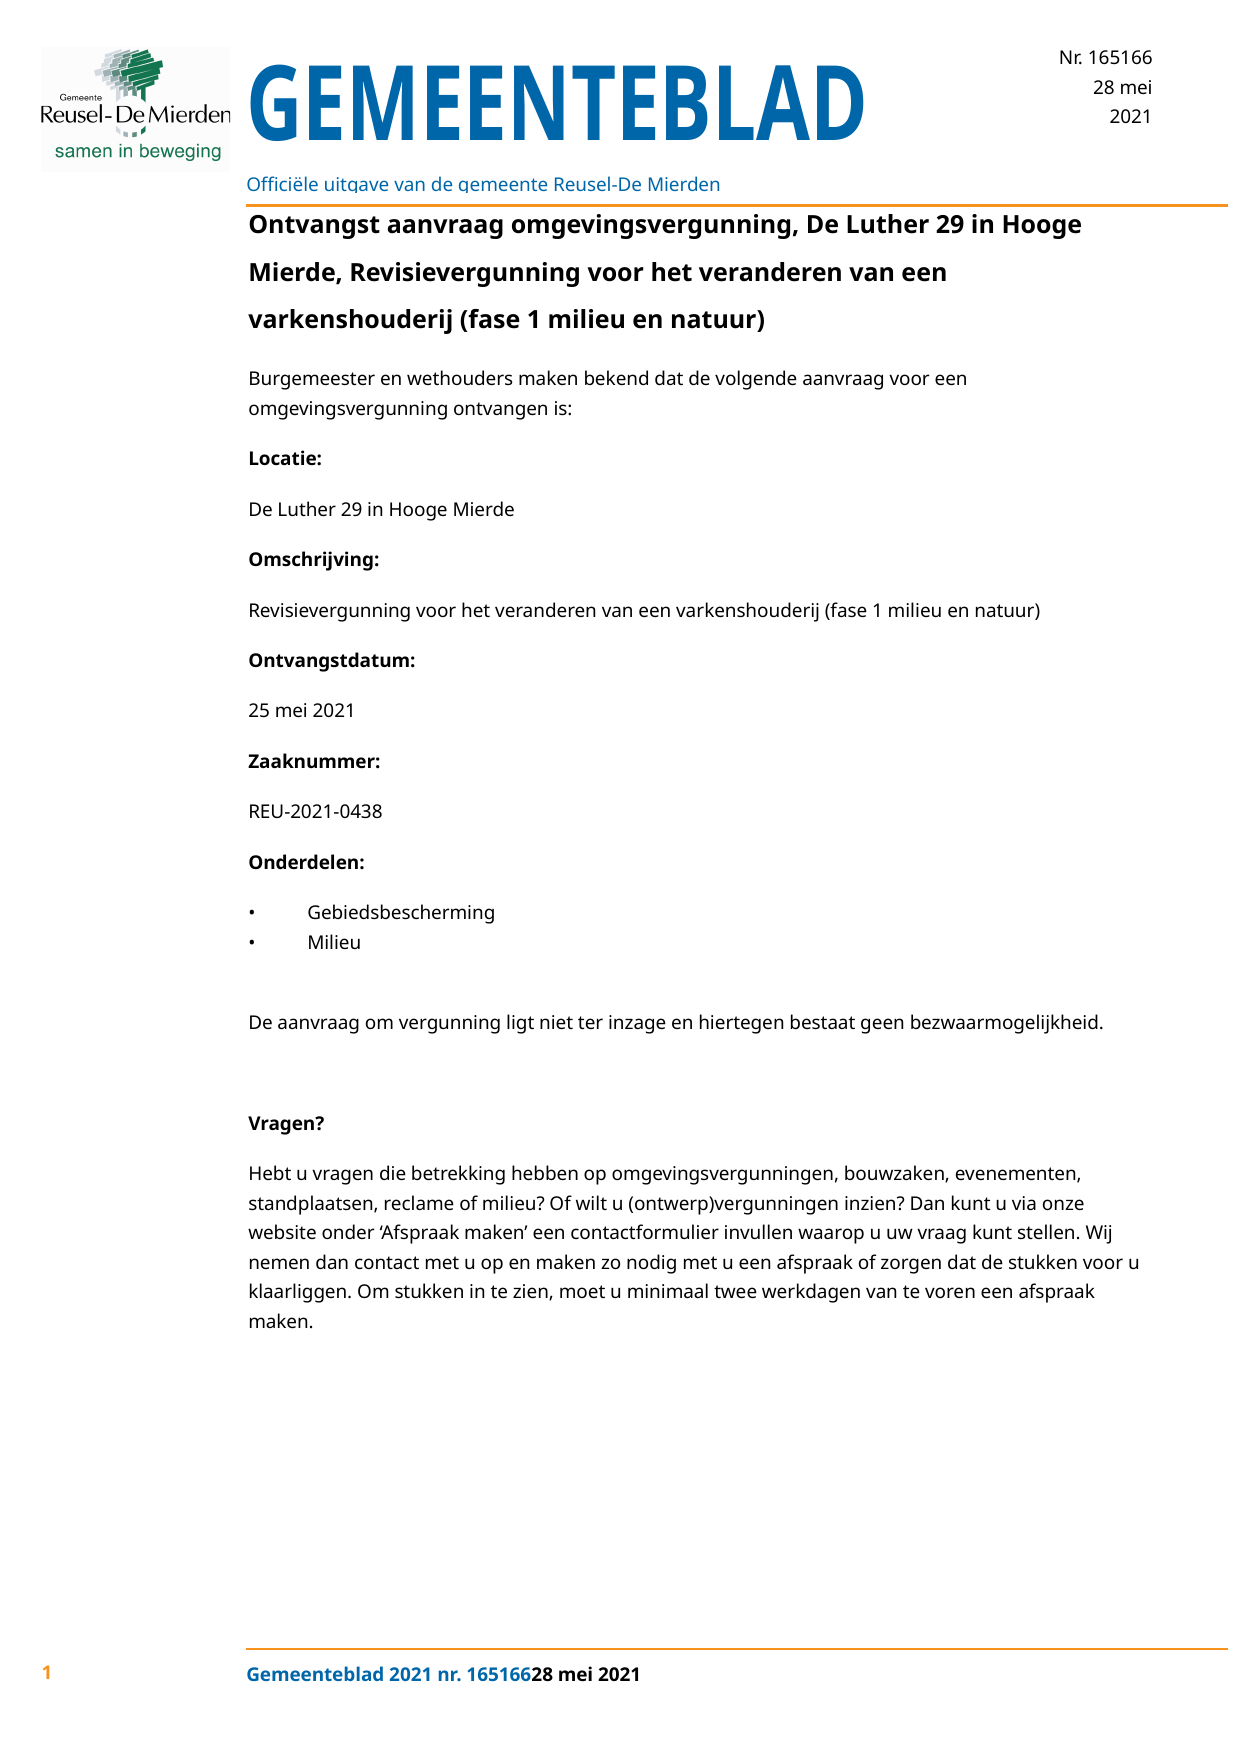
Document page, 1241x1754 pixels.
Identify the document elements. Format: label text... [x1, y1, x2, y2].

text Ontvangst aanvraag omgevingsvergunning, De Luther 29 in Hooge Mierde, Revisievergunning voor het veranderen van een varkenshouderij (fase 1 milieu en natuur) [248, 207, 1152, 336]
text De Luther 29 in Hooge Mierde [248, 496, 1152, 522]
text Burgemeester en wethouders maken bekend dat de volgende aanvraag voor een omgevingsvergunning ontvangen is: [248, 366, 1152, 421]
text Zaaknummer: [248, 748, 1152, 774]
text Revisievergunning voor het veranderen van een varkenshouderij (fase 1 milieu en natuur) [248, 597, 1152, 622]
text Omschrijving: [248, 546, 1152, 572]
text Locatie: [248, 446, 1152, 471]
text Hebt u vragen die betrekking hebben op omgevingsvergunningen, bouwzaken, evenementen, standplaatsen, reclame of milieu? Of wilt u (ontwerp)vergunningen inzien? Dan kunt u via onze website onder ‘Afspraak maken’ een contactformulier invullen waarop u uw vraag kunt stellen. Wij nemen dan contact met u op en maken zo nodig met u een afspraak of zorgen dat de stukken voor u klaarliggen. Om stukken in te zien, moet u minimaal twee werkdagen van te voren een afspraak maken. [248, 1160, 1152, 1334]
text Ontvangstdatum: [248, 647, 1152, 673]
text Onderdelen: [248, 849, 1152, 874]
text 25 mei 2021 [248, 698, 1152, 723]
text REU-2021-0438 [248, 798, 1152, 824]
text Vragen? [248, 1110, 1152, 1135]
list Gebiedsbescherming [248, 899, 1152, 925]
picture [41, 47, 231, 172]
text De aanvraag om vergunning ligt niet ter inzage en hiertegen bestaat geen bezwaarmogelijkheid. [248, 1009, 1152, 1034]
list Milieu [248, 929, 1152, 954]
